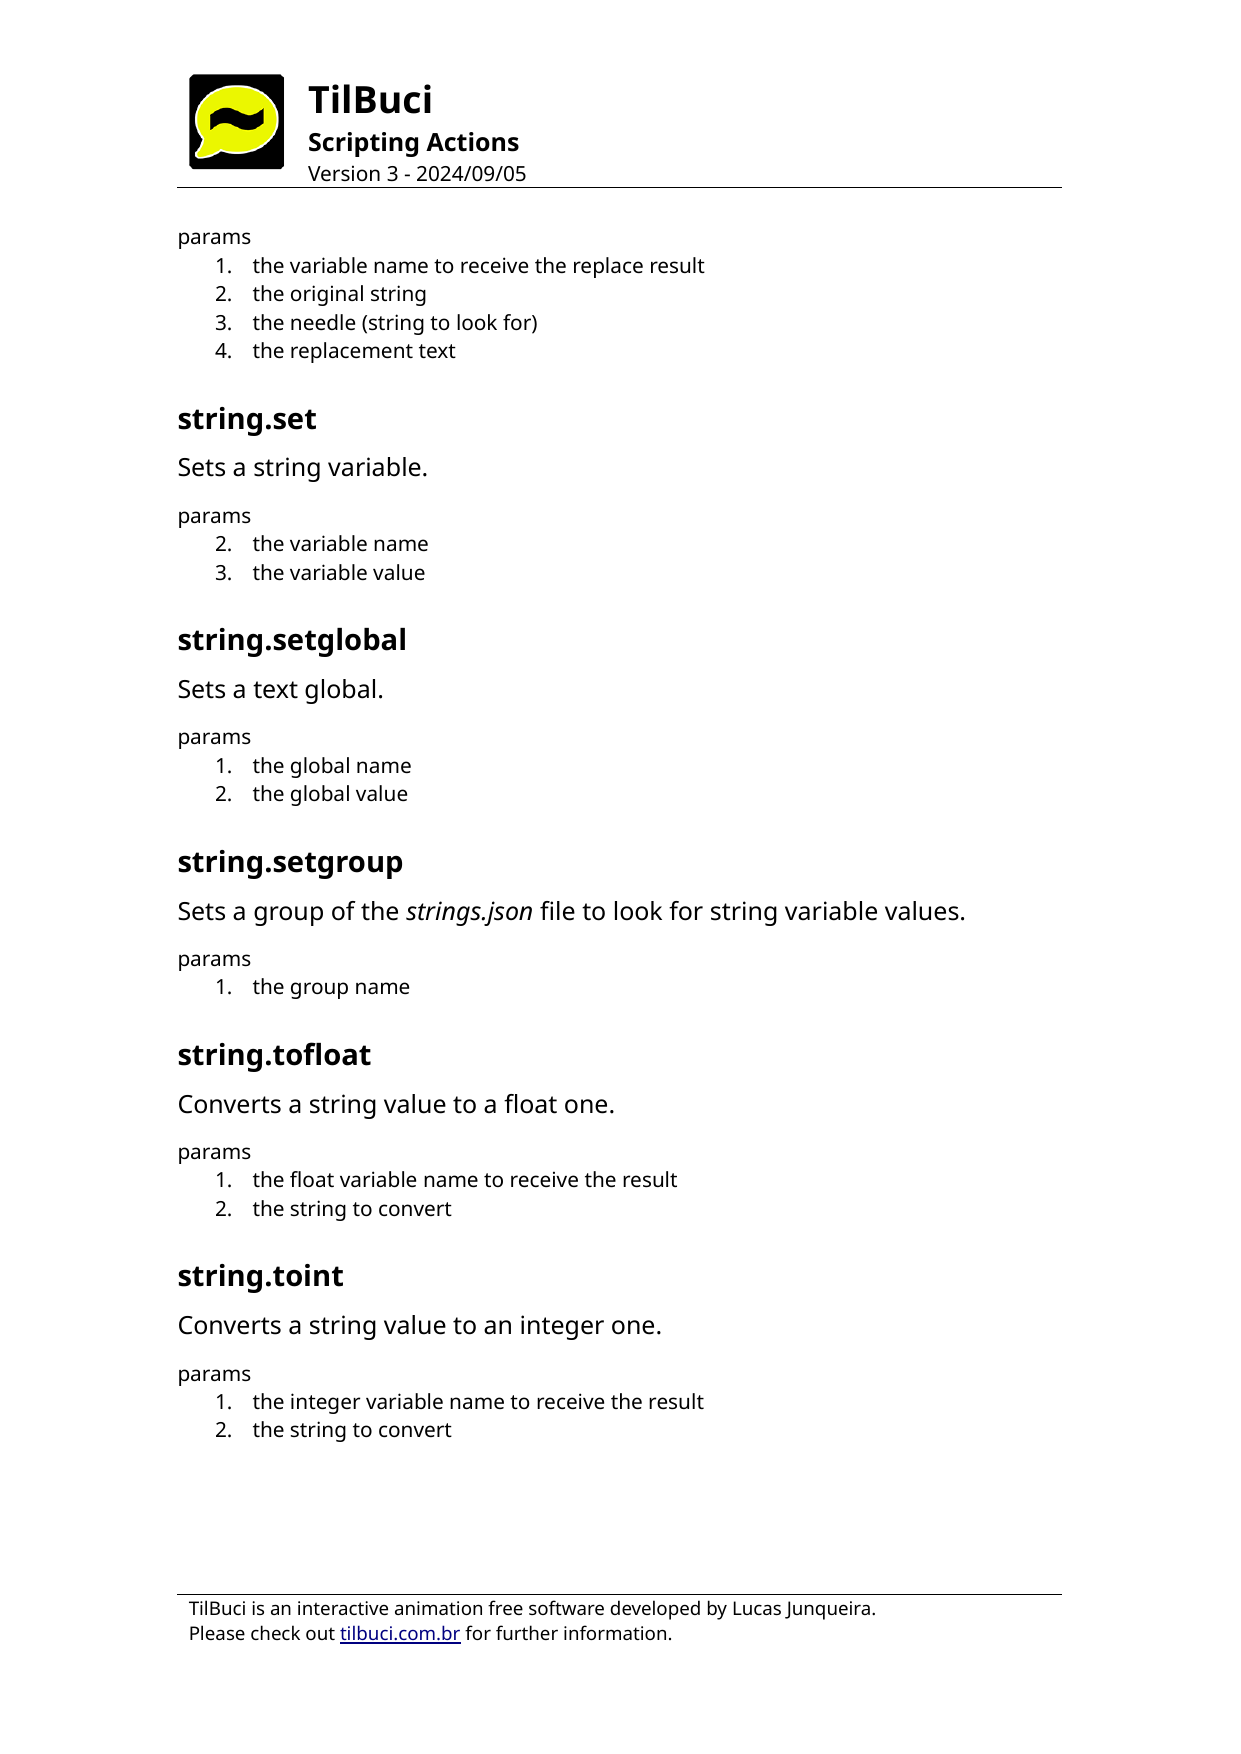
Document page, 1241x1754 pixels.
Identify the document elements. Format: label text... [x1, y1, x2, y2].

subtitle string.set [177, 398, 1063, 438]
subtitle string.toint [177, 1256, 1063, 1295]
list params [177, 722, 1063, 751]
list the string to convert [215, 1416, 1063, 1444]
list the variable name to receive the replace result [215, 251, 1063, 279]
list params [177, 944, 1063, 972]
list the replacement text [215, 336, 1063, 364]
subtitle string.setglobal [177, 619, 1063, 659]
text Sets a string variable. [177, 450, 1063, 484]
list the integer variable name to receive the result [215, 1387, 1063, 1416]
list the variable value [215, 558, 1063, 586]
list the original string [215, 279, 1063, 308]
text Converts a string value to a float one. [177, 1086, 1063, 1120]
list the string to convert [215, 1194, 1063, 1222]
list params [177, 222, 1063, 251]
list the float variable name to receive the result [215, 1166, 1063, 1194]
list params [177, 501, 1063, 529]
list the variable name [215, 529, 1063, 558]
text Converts a string value to an integer one. [177, 1308, 1063, 1342]
subtitle string.setgroup [177, 841, 1063, 881]
list the needle (string to look for) [215, 308, 1063, 336]
list the group name [215, 972, 1063, 1001]
text Sets a group of the strings.json file to look for string variable values. [177, 893, 1063, 927]
subtitle string.tofloat [177, 1034, 1063, 1074]
text Sets a text global. [177, 672, 1063, 706]
list the global value [215, 779, 1063, 808]
list params [177, 1359, 1063, 1387]
list the global name [215, 751, 1063, 779]
list params [177, 1137, 1063, 1166]
